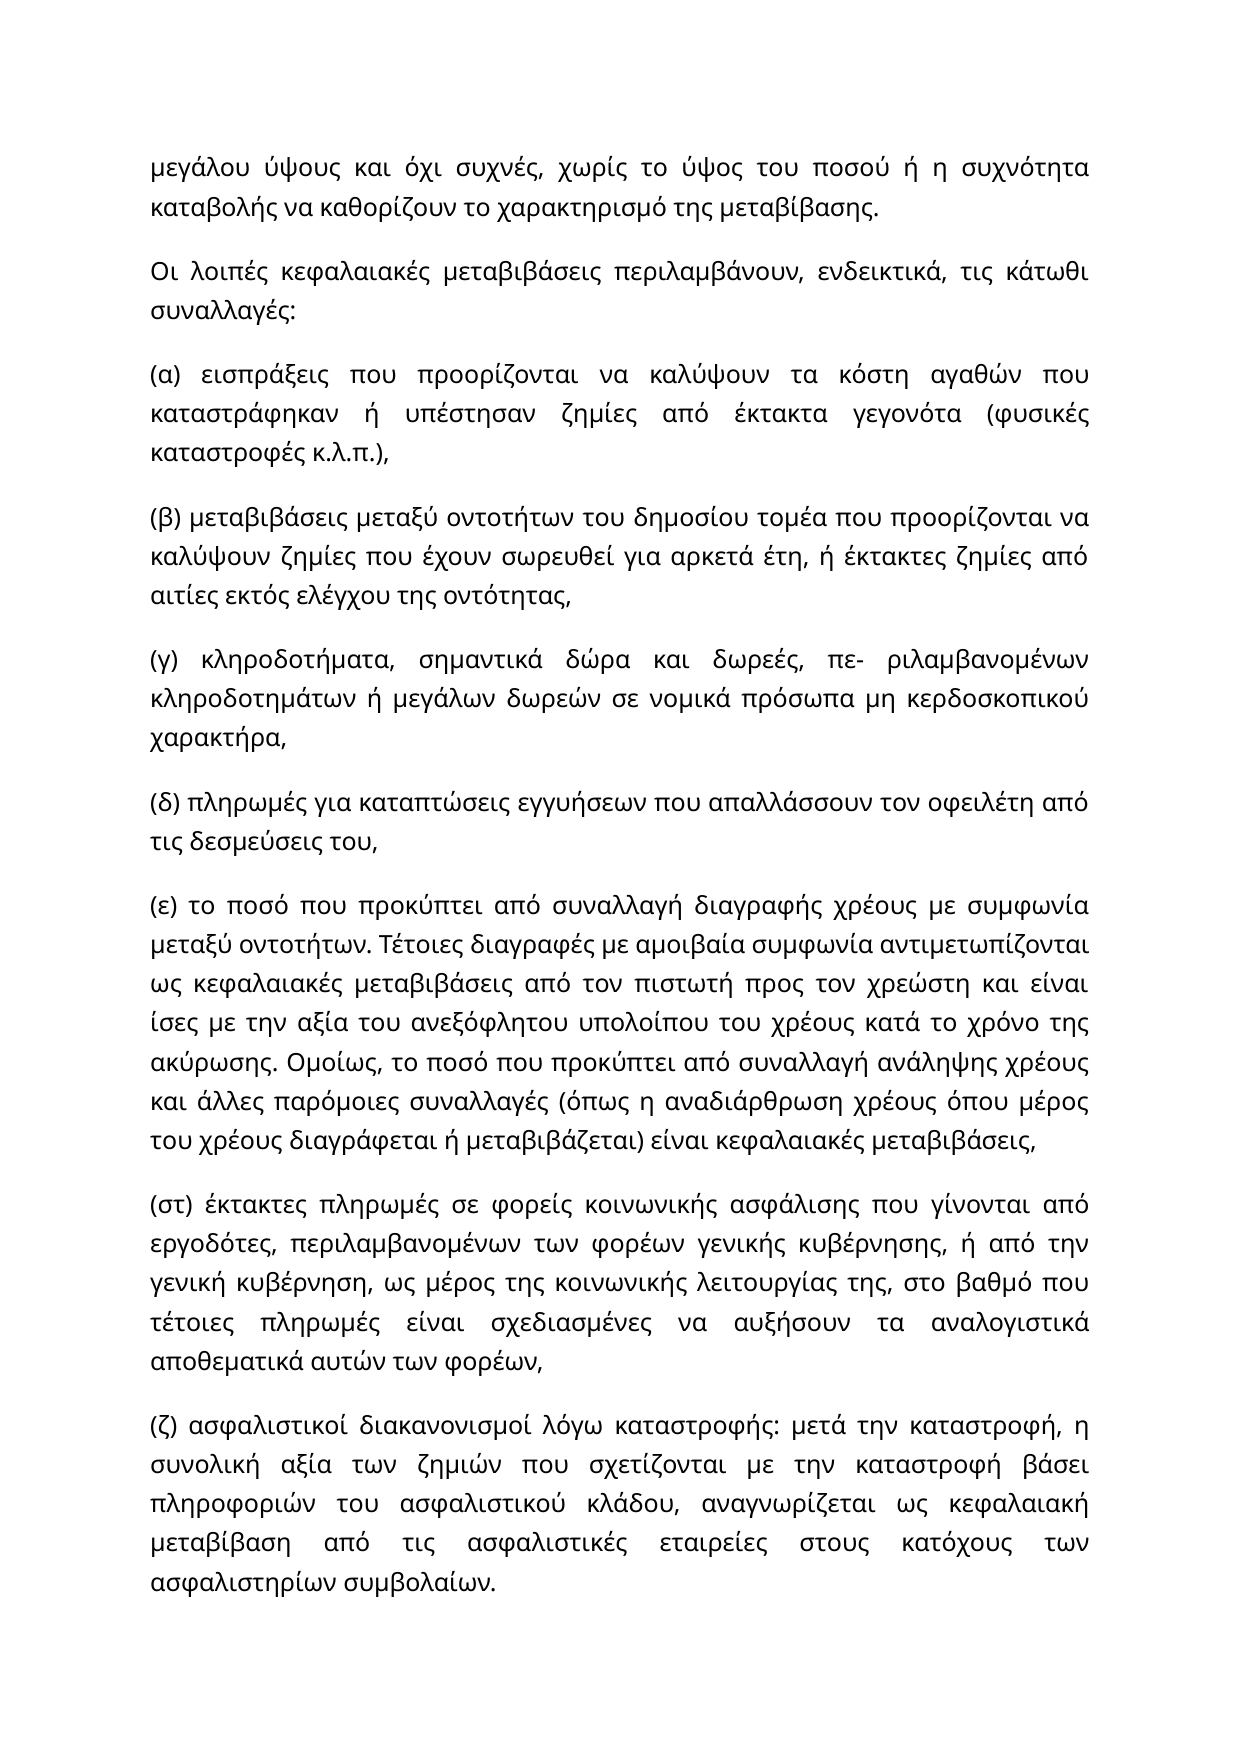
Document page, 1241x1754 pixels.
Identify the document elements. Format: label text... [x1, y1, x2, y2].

text (ε) το ποσό που προκύπτει από συναλλαγή διαγραφής χρέους με συμφωνία μεταξύ οντοτήτων. Τέτοιες διαγραφές με αμοιβαία συμφωνία αντιμετωπίζονται ως κεφαλαιακές μεταβιβάσεις από τον πιστωτή προς τον χρεώστη και είναι ίσες με την αξία του ανεξόφλητου υπολοίπου του χρέους κατά το χρόνο της ακύρωσης. Ομοίως, το ποσό που προκύπτει από συναλλαγή ανάληψης χρέους και άλλες παρόμοιες συναλλαγές (όπως η αναδιάρθρωση χρέους όπου μέρος του χρέους διαγράφεται ή μεταβιβάζεται) είναι κεφαλαιακές μεταβιβάσεις, [150, 887, 1090, 1157]
text (δ) πληρωμές για καταπτώσεις εγγυήσεων που απαλλάσσουν τον οφειλέτη από τις δεσμεύσεις του, [150, 784, 1090, 857]
text (β) μεταβιβάσεις μεταξύ οντοτήτων του δημοσίου τομέα που προορίζονται να καλύψουν ζημίες που έχουν σωρευθεί για αρκετά έτη, ή έκτακτες ζημίες από αιτίες εκτός ελέγχου της οντότητας, [150, 499, 1090, 612]
text (γ) κληροδοτήματα, σημαντικά δώρα και δωρεές, πε- ριλαμβανομένων κληροδοτημάτων ή μεγάλων δωρεών σε νομικά πρόσωπα μη κερδοσκοπικού χαρακτήρα, [150, 642, 1090, 754]
text (στ) έκτακτες πληρωμές σε φορείς κοινωνικής ασφάλισης που γίνονται από εργοδότες, περιλαμβανομένων των φορέων γενικής κυβέρνησης, ή από την γενική κυβέρνηση, ως μέρος της κοινωνικής λειτουργίας της, στο βαθμό που τέτοιες πληρωμές είναι σχεδιασμένες να αυξήσουν τα αναλογιστικά αποθεματικά αυτών των φορέων, [150, 1187, 1090, 1377]
text Οι λοιπές κεφαλαιακές μεταβιβάσεις περιλαμβάνουν, ενδεικτικά, τις κάτωθι συναλλαγές: [150, 253, 1090, 327]
text (ζ) ασφαλιστικοί διακανονισμοί λόγω καταστροφής: μετά την καταστροφή, η συνολική αξία των ζημιών που σχετίζονται με την καταστροφή βάσει πληροφοριών του ασφαλιστικού κλάδου, αναγνωρίζεται ως κεφαλαιακή μεταβίβαση από τις ασφαλιστικές εταιρείες στους κατόχους των ασφαλιστηρίων συμβολαίων. [150, 1407, 1090, 1598]
text (α) εισπράξεις που προορίζονται να καλύψουν τα κόστη αγαθών που καταστράφηκαν ή υπέστησαν ζημίες από έκτακτα γεγονότα (φυσικές καταστροφές κ.λ.π.), [150, 357, 1090, 469]
text μεγάλου ύψους και όχι συχνές, χωρίς το ύψος του ποσού ή η συχνότητα καταβολής να καθορίζουν το χαρακτηρισμό της μεταβίβασης. [150, 150, 1090, 223]
